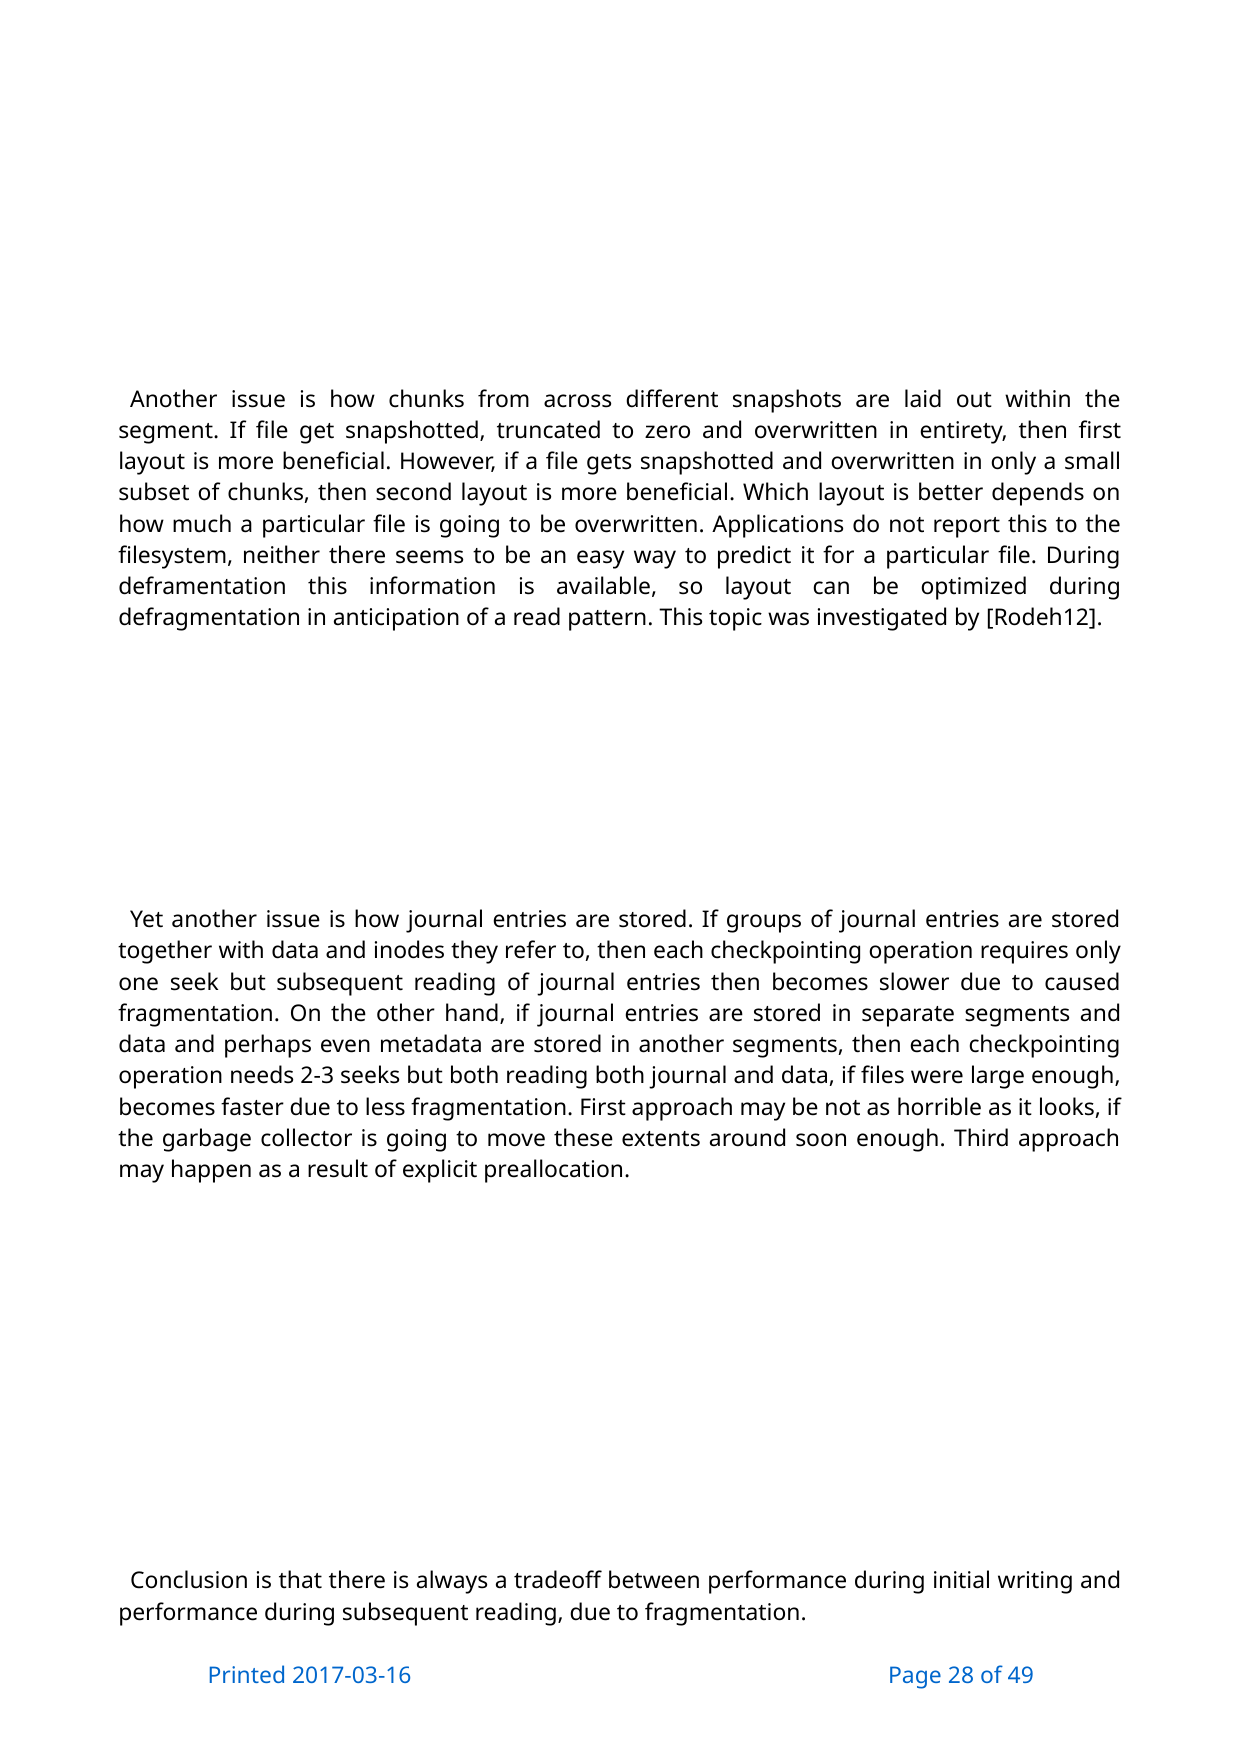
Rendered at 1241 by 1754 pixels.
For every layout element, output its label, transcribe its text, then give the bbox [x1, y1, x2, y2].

text Another issue is how chunks from across different snapshots are laid out within the segment. If file get snapshotted, truncated to zero and overwritten in entirety, then first layout is more beneficial. However, if a file gets snapshotted and overwritten in only a small subset of chunks, then second layout is more beneficial. Which layout is better depends on how much a particular file is going to be overwritten. Applications do not report this to the filesystem, neither there seems to be an easy way to predict it for a particular file. During deframentation this information is available, so layout can be optimized during defragmentation in anticipation of a read pattern. This topic was investigated by [Rodeh12]. [118, 383, 1122, 633]
text Yet another issue is how journal entries are stored. If groups of journal entries are stored together with data and inodes they refer to, then each checkpointing operation requires only one seek but subsequent reading of journal entries then becomes slower due to caused fragmentation. On the other hand, if journal entries are stored in separate segments and data and perhaps even metadata are stored in another segments, then each checkpointing operation needs 2-3 seeks but both reading both journal and data, if files were large enough, becomes faster due to less fragmentation. First approach may be not as horrible as it looks, if the garbage collector is going to move these extents around soon enough. Third approach may happen as a result of explicit preallocation. [118, 903, 1122, 1184]
text Conclusion is that there is always a tradeoff between performance during initial writing and performance during subsequent reading, due to fragmentation. [118, 1564, 1122, 1627]
